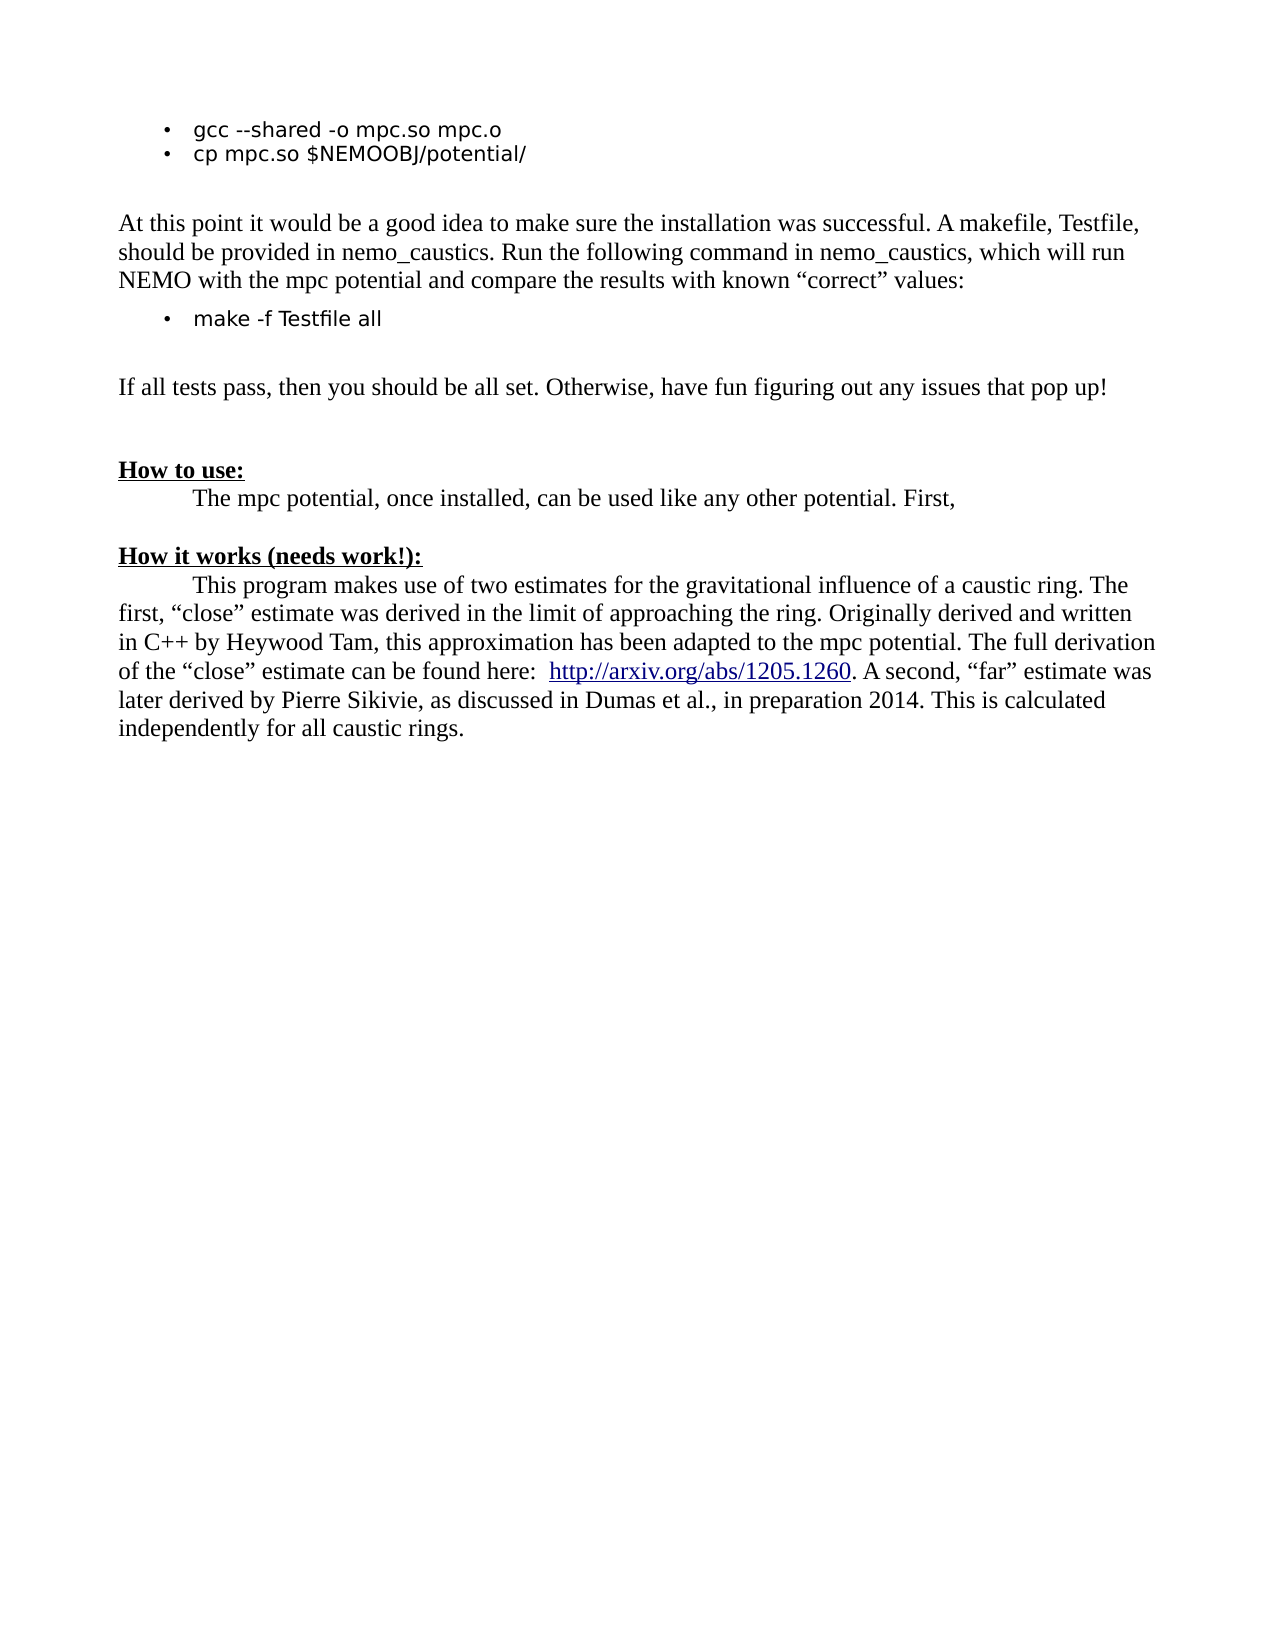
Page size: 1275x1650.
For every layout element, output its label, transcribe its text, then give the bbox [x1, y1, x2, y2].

list cp mpc.so $NEMOOBJ/potential/ [164, 142, 1157, 167]
list make -f Testfile all [164, 307, 1157, 331]
text How to use: [118, 455, 1157, 483]
list gcc --shared -o mpc.so mpc.o [164, 118, 1157, 142]
text This program makes use of two estimates for the gravitational influence of a caustic ring. The first, “close” estimate was derived in the limit of approaching the ring. Originally derived and written in C++ by Heywood Tam, this approximation has been adapted to the mpc potential. The full derivation of the “close” estimate can be found here: http://arxiv.org/abs/1205.1260. A second, “far” estimate was later derived by Pierre Sikivie, as discussed in Dumas et al., in preparation 2014. This is calculated independently for all caustic rings. [118, 570, 1157, 742]
text The mpc potential, once installed, can be used like any other potential. First, [118, 483, 1157, 512]
text How it works (needs work!): [118, 541, 1157, 570]
text At this point it would be a good idea to make sure the installation was successful. A makefile, Testfile, should be provided in nemo_caustics. Run the following command in nemo_caustics, which will run NEMO with the mpc potential and compare the results with known “correct” values: [118, 208, 1157, 294]
text If all tests pass, then you should be all set. Otherwise, have fun figuring out any issues that pop up! [118, 372, 1157, 401]
